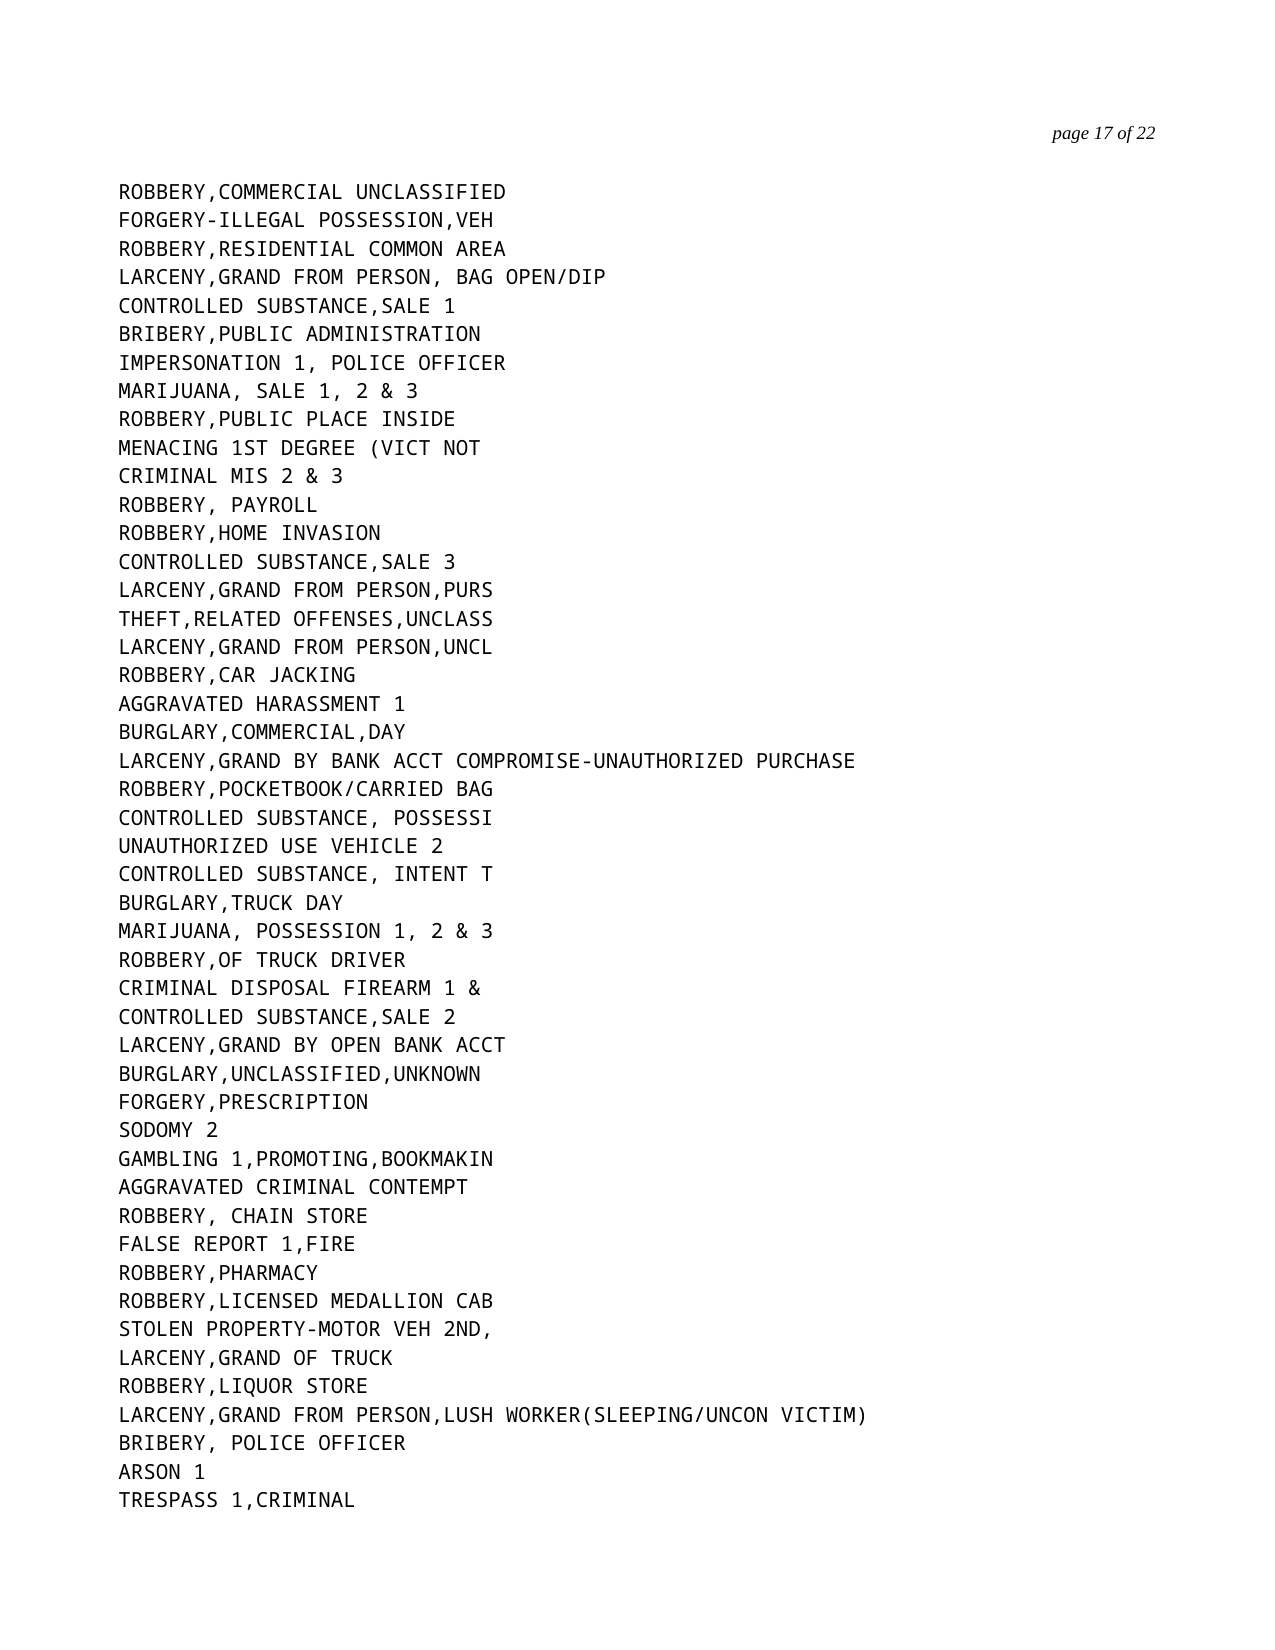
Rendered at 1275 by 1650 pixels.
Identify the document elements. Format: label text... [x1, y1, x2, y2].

text LARCENY,GRAND OF TRUCK [118, 1343, 1157, 1371]
text CONTROLLED SUBSTANCE, POSSESSI [118, 803, 1157, 831]
text LARCENY,GRAND FROM PERSON,UNCL [118, 632, 1157, 661]
text ROBBERY,COMMERCIAL UNCLASSIFIED [118, 177, 1157, 206]
text ROBBERY, PAYROLL [118, 490, 1157, 518]
text ROBBERY,HOME INVASION [118, 518, 1157, 547]
text CONTROLLED SUBSTANCE,SALE 1 [118, 291, 1157, 319]
text AGGRAVATED HARASSMENT 1 [118, 689, 1157, 717]
text IMPERSONATION 1, POLICE OFFICER [118, 348, 1157, 376]
text CONTROLLED SUBSTANCE,SALE 3 [118, 547, 1157, 575]
text MENACING 1ST DEGREE (VICT NOT [118, 433, 1157, 461]
text ROBBERY,RESIDENTIAL COMMON AREA [118, 234, 1157, 262]
text ROBBERY, CHAIN STORE [118, 1201, 1157, 1229]
text LARCENY,GRAND FROM PERSON,LUSH WORKER(SLEEPING/UNCON VICTIM) [118, 1400, 1157, 1428]
text BURGLARY,TRUCK DAY [118, 888, 1157, 916]
text TRESPASS 1,CRIMINAL [118, 1485, 1157, 1514]
text LARCENY,GRAND BY BANK ACCT COMPROMISE-UNAUTHORIZED PURCHASE [118, 746, 1157, 774]
text FALSE REPORT 1,FIRE [118, 1229, 1157, 1258]
text MARIJUANA, SALE 1, 2 & 3 [118, 376, 1157, 404]
text FORGERY,PRESCRIPTION [118, 1087, 1157, 1116]
text CONTROLLED SUBSTANCE,SALE 2 [118, 1002, 1157, 1030]
text ARSON 1 [118, 1457, 1157, 1485]
text ROBBERY,LIQUOR STORE [118, 1371, 1157, 1400]
text ROBBERY,PUBLIC PLACE INSIDE [118, 404, 1157, 433]
text MARIJUANA, POSSESSION 1, 2 & 3 [118, 916, 1157, 945]
text ROBBERY,CAR JACKING [118, 661, 1157, 689]
text ROBBERY,PHARMACY [118, 1258, 1157, 1286]
text AGGRAVATED CRIMINAL CONTEMPT [118, 1172, 1157, 1201]
text SODOMY 2 [118, 1116, 1157, 1144]
text ROBBERY,OF TRUCK DRIVER [118, 945, 1157, 973]
text THEFT,RELATED OFFENSES,UNCLASS [118, 604, 1157, 632]
text LARCENY,GRAND BY OPEN BANK ACCT [118, 1030, 1157, 1059]
text LARCENY,GRAND FROM PERSON,PURS [118, 575, 1157, 604]
text BURGLARY,COMMERCIAL,DAY [118, 717, 1157, 746]
text BRIBERY,PUBLIC ADMINISTRATION [118, 319, 1157, 348]
text UNAUTHORIZED USE VEHICLE 2 [118, 831, 1157, 859]
text CONTROLLED SUBSTANCE, INTENT T [118, 859, 1157, 888]
text ROBBERY,POCKETBOOK/CARRIED BAG [118, 774, 1157, 803]
text BRIBERY, POLICE OFFICER [118, 1428, 1157, 1457]
text CRIMINAL DISPOSAL FIREARM 1 & [118, 973, 1157, 1002]
text STOLEN PROPERTY-MOTOR VEH 2ND, [118, 1314, 1157, 1343]
text LARCENY,GRAND FROM PERSON, BAG OPEN/DIP [118, 262, 1157, 291]
text FORGERY-ILLEGAL POSSESSION,VEH [118, 206, 1157, 234]
text CRIMINAL MIS 2 & 3 [118, 461, 1157, 490]
text ROBBERY,LICENSED MEDALLION CAB [118, 1286, 1157, 1314]
text BURGLARY,UNCLASSIFIED,UNKNOWN [118, 1059, 1157, 1087]
text GAMBLING 1,PROMOTING,BOOKMAKIN [118, 1144, 1157, 1172]
